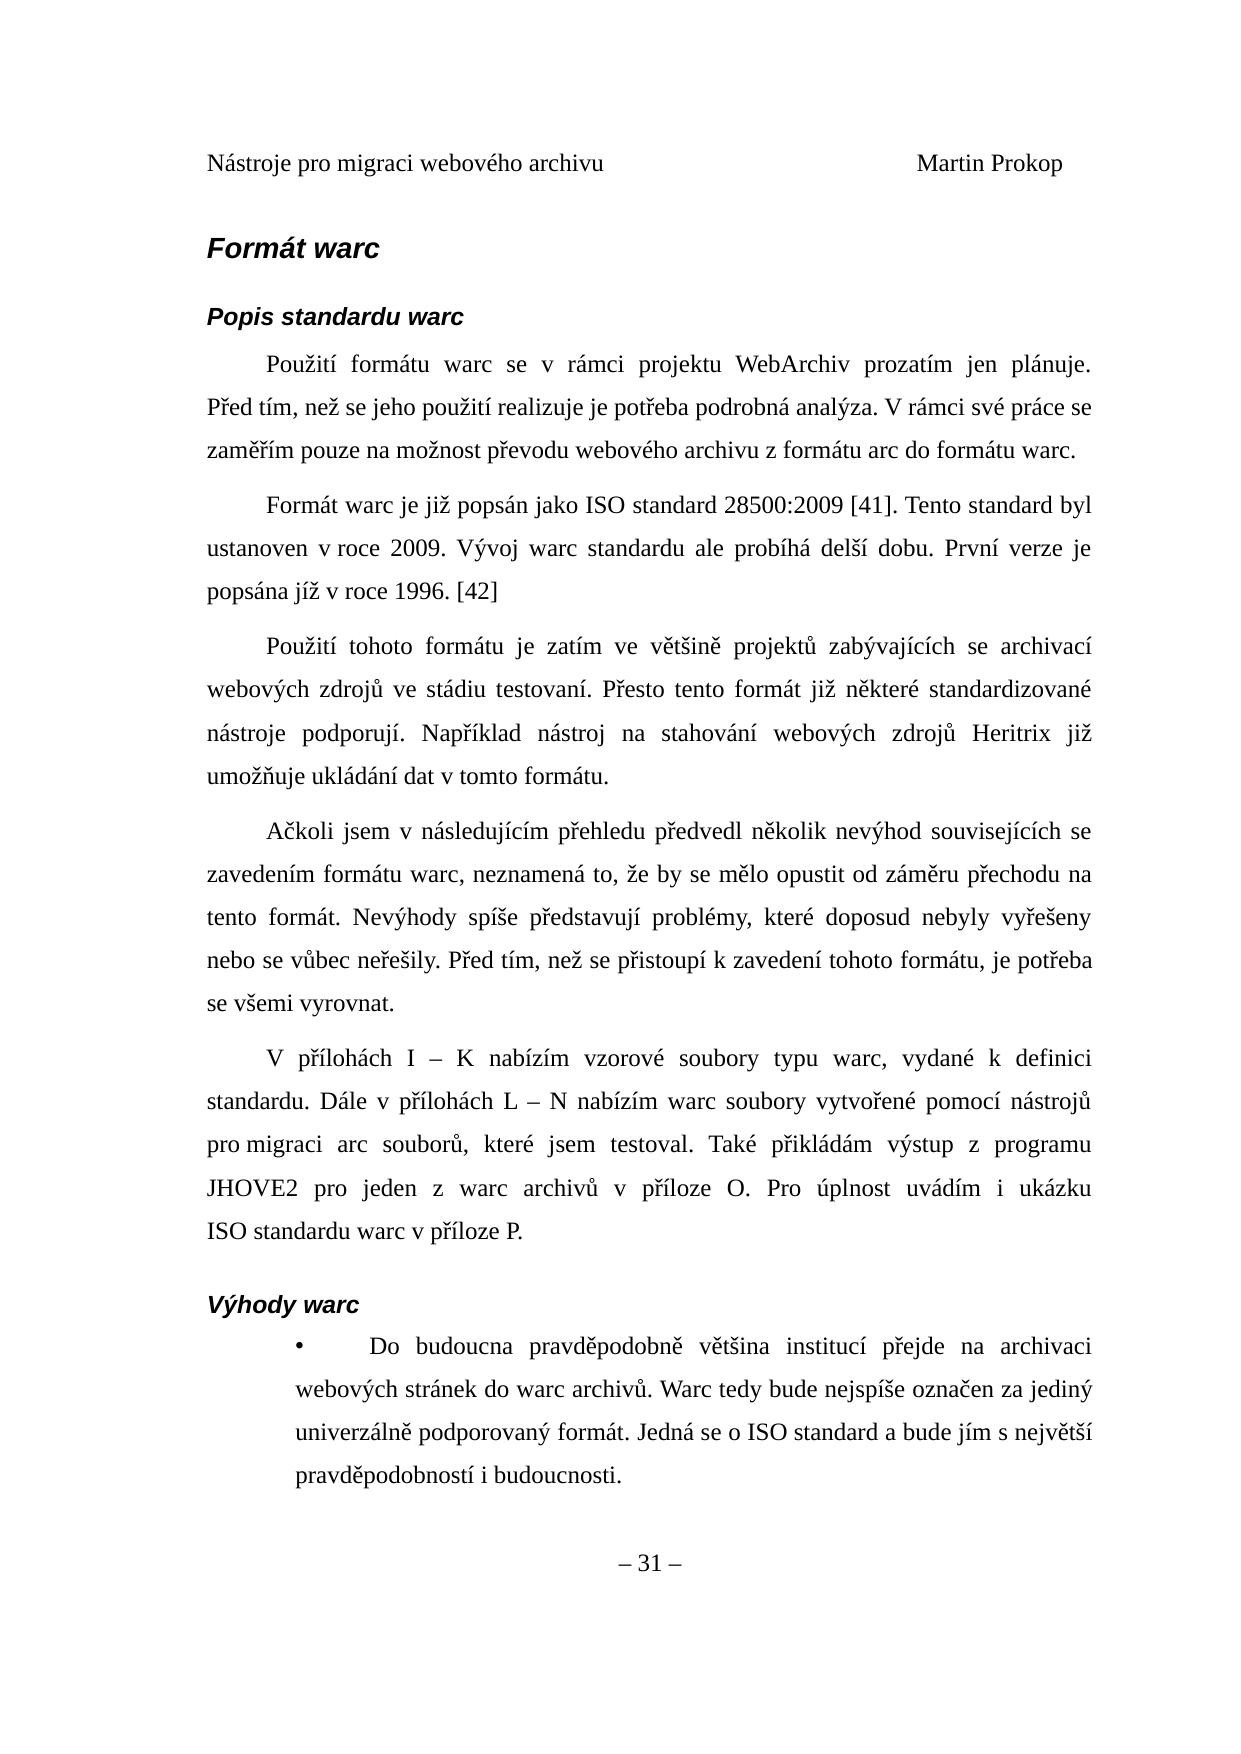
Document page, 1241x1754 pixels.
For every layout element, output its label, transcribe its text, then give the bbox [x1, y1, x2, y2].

list Do budoucna pravděpodobně většina institucí přejde na archivaci webových stránek do warc archivů. Warc tedy bude nejspíše označen za jediný univerzálně podporovaný formát. Jedná se o ISO standard a bude jím s největší pravděpodobností i budoucnosti. [295, 1331, 1093, 1489]
text V přílohách I – K nabízím vzorové soubory typu warc, vydané k definici standardu. Dále v přílohách L – N nabízím warc soubory vytvořené pomocí nástrojů pro migraci arc souborů, které jsem testoval. Také přikládám výstup z programu JHOVE2 pro jeden z warc archivů v příloze O. Pro úplnost uvádím i ukázku ISO standardu warc v příloze P. [207, 1043, 1093, 1244]
subtitle Formát warc [207, 231, 1093, 264]
text Formát warc je již popsán jako ISO standard 28500:2009 [41]. Tento standard byl ustanoven v roce 2009. Vývoj warc standardu ale probíhá delší dobu. První verze je popsána jíž v roce 1996. [42] [207, 490, 1093, 605]
text Ačkoli jsem v následujícím přehledu předvedl několik nevýhod souvisejících se zavedením formátu warc, neznamená to, že by se mělo opustit od záměru přechodu na tento formát. Nevýhody spíše představují problémy, které doposud nebyly vyřešeny nebo se vůbec neřešily. Před tím, než se přistoupí k zavedení tohoto formátu, je potřeba se všemi vyrovnat. [207, 816, 1093, 1017]
subtitle Popis standardu warc [207, 302, 1093, 330]
text Použití tohoto formátu je zatím ve většině projektů zabývajících se archivací webových zdrojů ve stádiu testovaní. Přesto tento formát již některé standardizované nástroje podporují. Například nástroj na stahování webových zdrojů Heritrix již umožňuje ukládání dat v tomto formátu. [207, 631, 1093, 789]
text Použití formátu warc se v rámci projektu WebArchiv prozatím jen plánuje. Před tím, než se jeho použití realizuje je potřeba podrobná analýza. V rámci své práce se zaměřím pouze na možnost převodu webového archivu z formátu arc do formátu warc. [207, 349, 1093, 464]
subtitle Výhody warc [207, 1290, 1093, 1318]
